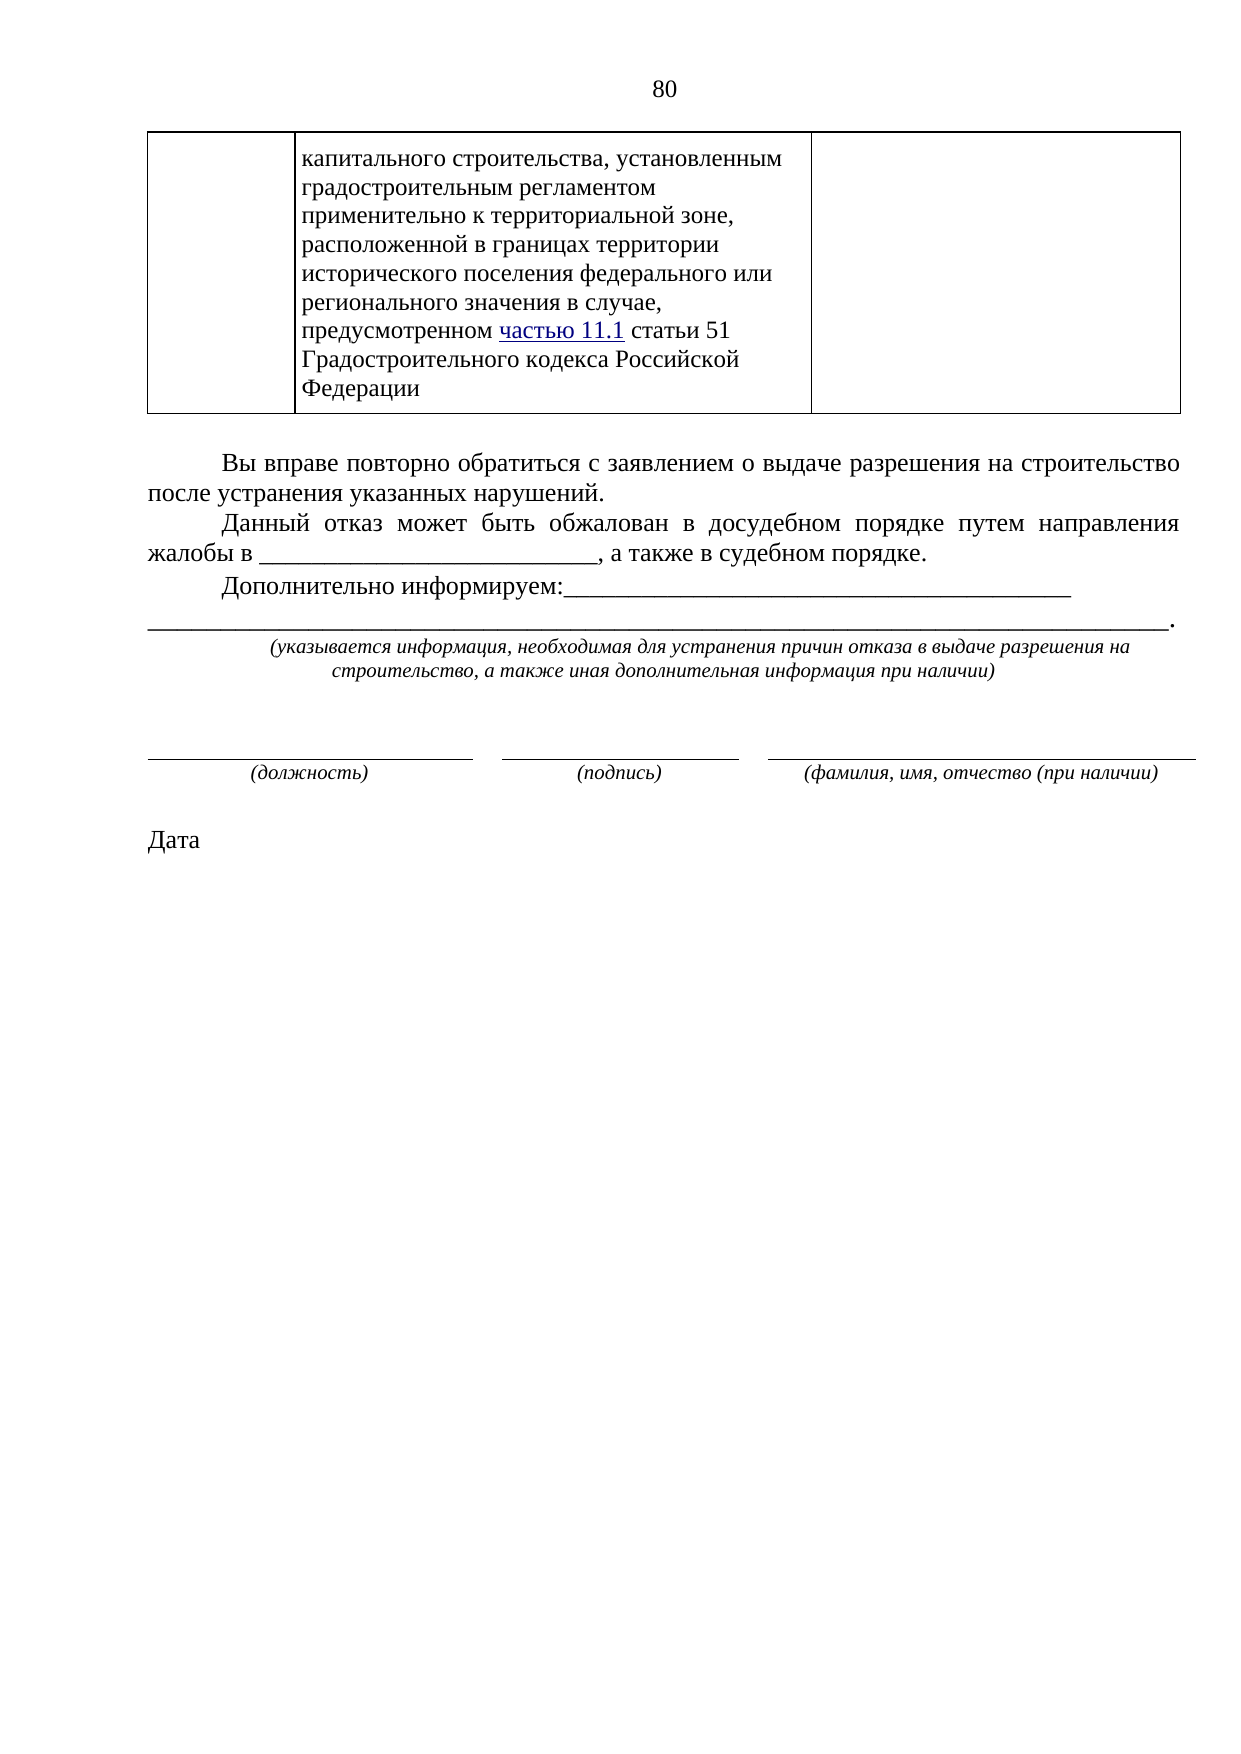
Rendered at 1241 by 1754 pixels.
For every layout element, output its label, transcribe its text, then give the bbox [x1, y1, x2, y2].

table_cell [473, 759, 502, 784]
table_header [768, 730, 1196, 759]
table_cell [739, 759, 768, 784]
table_cell капитального строительства, установленным градостроительным регламентом применительно к территориальной зоне, расположенной в границах территории исторического поселения федерального или регионального значения в случае, предусмотренном частью 11.1 статьи 51 Градостроительного кодекса Российской Федерации [296, 133, 811, 412]
table_cell (подпись) [502, 760, 738, 784]
table_header [148, 730, 473, 759]
table_cell (должность) [148, 760, 473, 784]
table_header [502, 730, 738, 759]
text Дополнительно информируем:_______________________________________ ______________________________________________________________________. [148, 567, 1181, 634]
text Вы вправе повторно обратиться с заявлением о выдаче разрешения на строительство после устранения указанных нарушений. [148, 447, 1181, 507]
text Дата [148, 824, 1181, 854]
table_cell (фамилия, имя, отчество (при наличии) [768, 760, 1196, 784]
text (указывается информация, необходимая для устранения причин отказа в выдаче разрешения на строительство, а также иная дополнительная информация при наличии) [148, 634, 1181, 682]
table_cell [148, 133, 294, 412]
text Данный отказ может быть обжалован в досудебном порядке путем направления жалобы в __________________________, а также в судебном порядке. [148, 507, 1181, 567]
table_header [473, 730, 502, 759]
table_header [739, 730, 768, 759]
table_cell [812, 133, 1180, 412]
